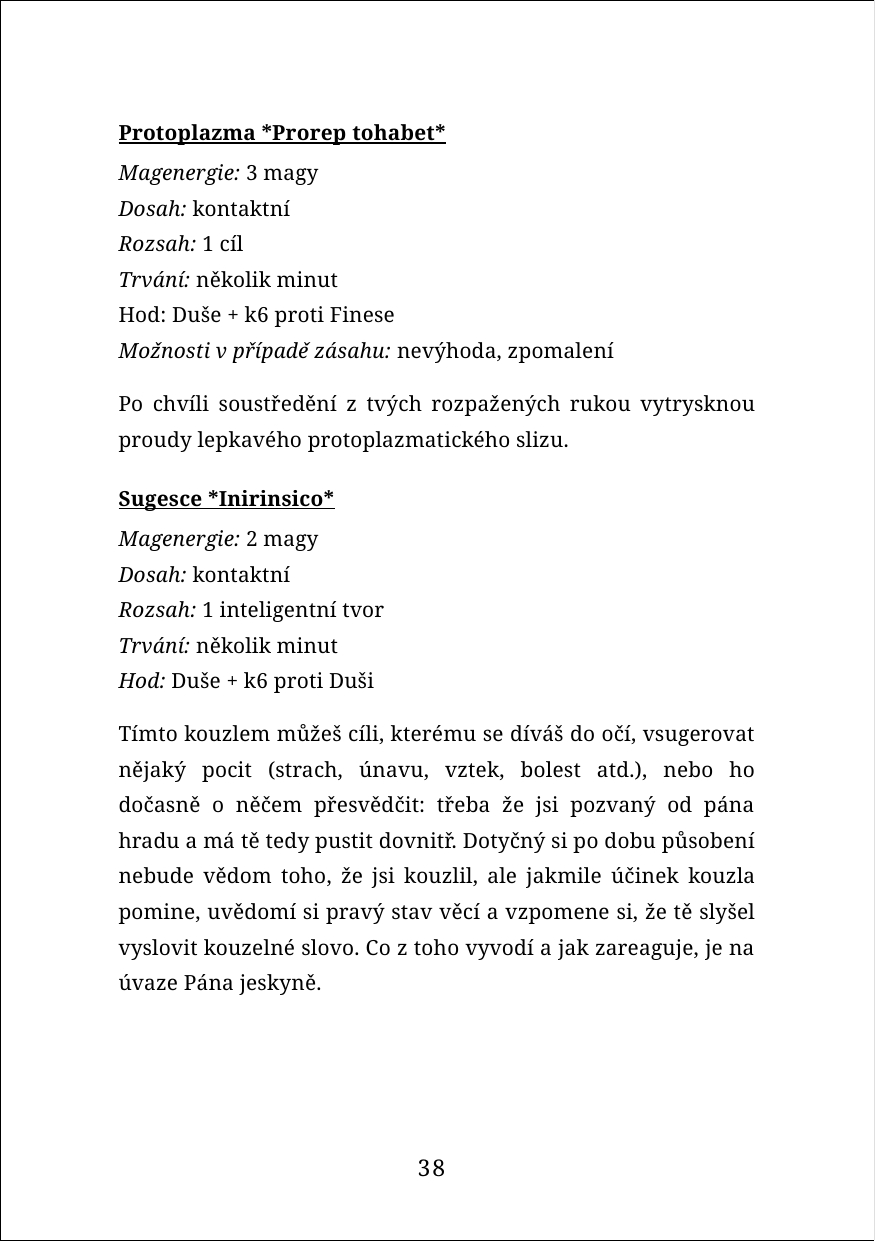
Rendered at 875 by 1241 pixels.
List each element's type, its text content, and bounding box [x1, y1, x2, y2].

subtitle Protoplazma *Prorep tohabet* [118, 118, 756, 147]
subtitle Sugesce *Inirinsico* [118, 484, 756, 512]
text Magenergie: 3 magy Dosah: kontaktní Rozsah: 1 cíl Trvání: několik minut Hod: Duše + k6 proti Finese Možnosti v případě zásahu: nevýhoda, zpomalení [118, 158, 756, 364]
text Magenergie: 2 magy Dosah: kontaktní Rozsah: 1 inteligentní tvor Trvání: několik minut Hod: Duše + k6 proti Duši [118, 524, 756, 695]
text Tímto kouzlem můžeš cíli, kterému se díváš do očí, vsugerovat nějaký pocit (strach, únavu, vztek, bolest atd.), nebo ho dočasně o něčem přesvědčit: třeba že jsi pozvaný od pána hradu a má tě tedy pustit dovnitř. Dotyčný si po dobu působení nebude vědom toho, že jsi kouzlil, ale jakmile účinek kouzla pomine, uvědomí si pravý stav věcí a vzpomene si, že tě slyšel vyslovit kouzelné slovo. Co z toho vyvodí a jak zareaguje, je na úvaze Pána jeskyně. [118, 719, 756, 997]
text Po chvíli soustředění z tvých rozpažených rukou vytrysknou proudy lepkavého protoplazmatického slizu. [118, 389, 756, 453]
